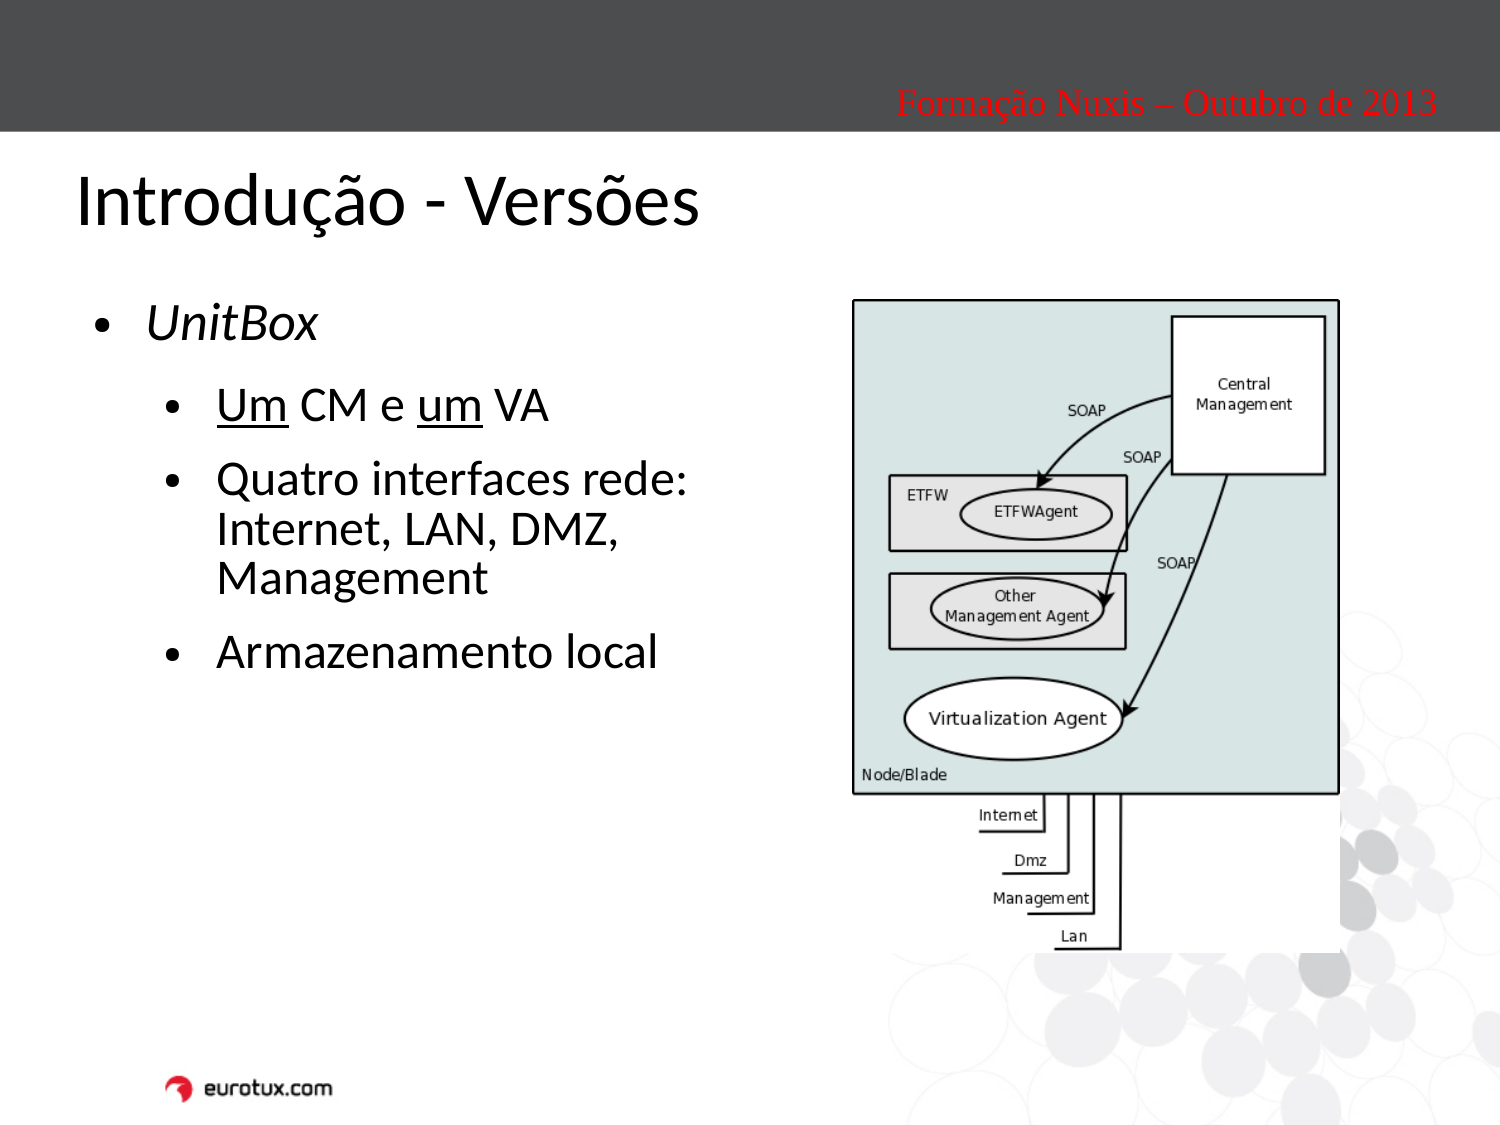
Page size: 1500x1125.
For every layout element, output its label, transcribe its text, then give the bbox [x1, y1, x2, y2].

list UnitBox Um CM e um VA Quatro interfaces rede: Internet, LAN, DMZ, Management Armazenamento local [75, 299, 734, 953]
title Introdução - Versões [75, 112, 1425, 301]
picture [0, 0, 1500, 1125]
